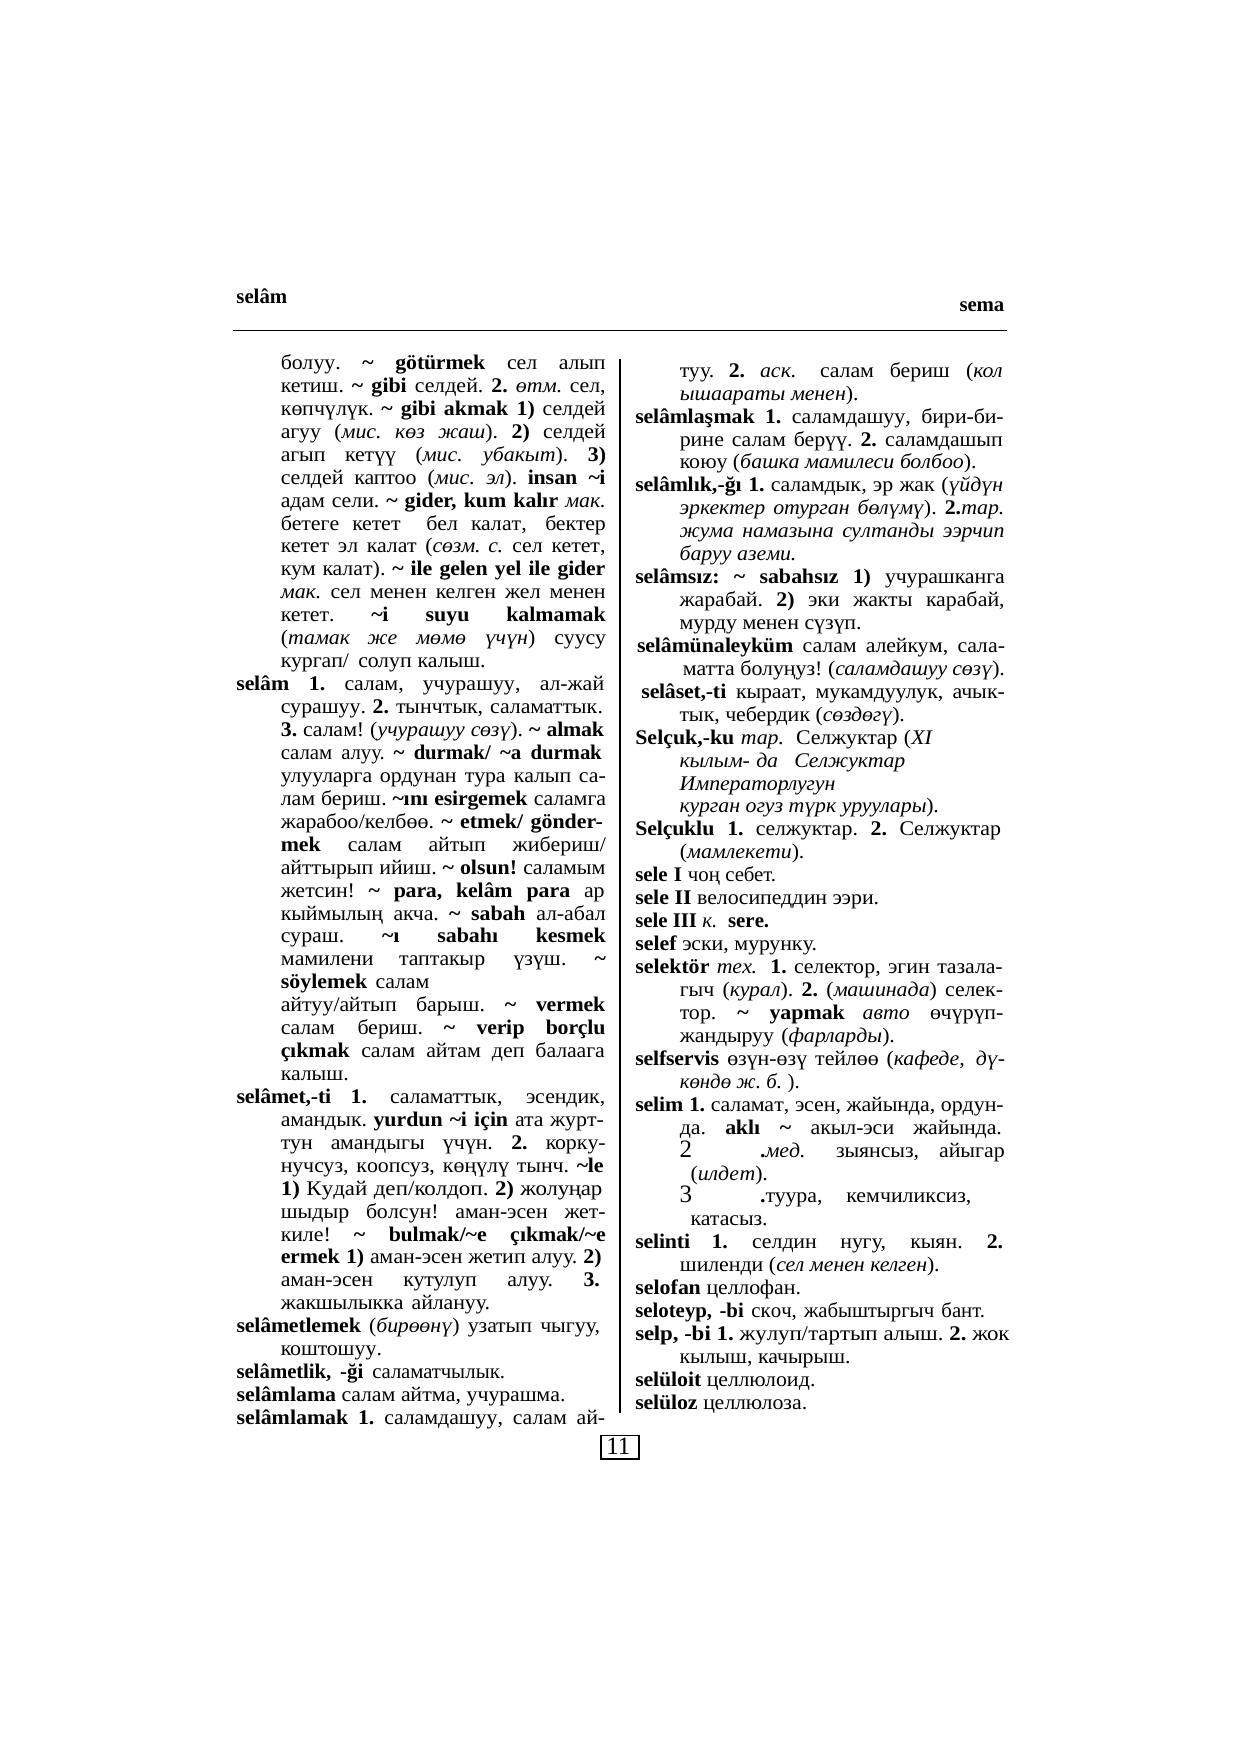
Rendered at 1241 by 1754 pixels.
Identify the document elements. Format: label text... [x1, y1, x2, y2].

text тун амандыгы үчүн. 2. корку- нучсуз, коопсуз, көңүлү тынч. ~le [281, 1131, 606, 1177]
text sema [898, 292, 1065, 316]
text selofan целлофан. [635, 1276, 1040, 1299]
text айтуу/айтып барыш. ~ vermek салам бериш. ~ verip borçlu çıkmak салам айтам деп балаага [281, 993, 606, 1062]
text рине салам берүү. 2. саламдашып коюу (башка мамилеси болбоо). [679, 428, 1048, 473]
text эркектер отурган бөлүмү). 2.тар. жума намазына султанды ээрчип баруу аземи. [679, 496, 1004, 565]
text selp, -bi 1. жулуп/тартып алыш. 2. жок кылыш, качырыш. [635, 1322, 1065, 1368]
text sele III к. sere. [635, 909, 1032, 932]
text selfservis өзүн-өзү тейлөө (кафеде, дү- [635, 1047, 1032, 1070]
text курган огуз түрк уруулары). [635, 794, 1032, 817]
text салам алуу. ~ durmak/ ~a durmak [281, 741, 606, 764]
text (мамлекети). [679, 840, 806, 863]
text selâmsız: ~ sabahsız 1) учурашканга жарабай. 2) эки жакты карабай, мурду менен сүзүп. [635, 565, 1004, 634]
text sele II велосипеддин ээри. [635, 886, 1004, 909]
text болуу. ~ götürmek сел алып кетиш. ~ gibi селдей. 2. өтм. сел, көпчүлүк. ~ gibi akmak 1) селдей агуу (мис. көз жаш). 2) селдей агып кетүү (мис. убакыт). 3) селдей каптоо (мис. эл). insan ~i адам сели. ~ gider, kum kalır мак. бетеге кетет бел калат, бектер кетет эл калат (сөзм. с. сел кетет, кум калат). ~ ile gelen yel ile gider мак. сел менен келген жел менен кетет. ~i suyu kalmamak (тамак же мөмө үчүн) суусу кургап/ солуп калыш. [281, 350, 606, 672]
text тык, чебердик (сөздөгү). [679, 703, 905, 726]
text sele I чоң себет. [635, 863, 1004, 886]
text шыдыр болсун! аман-эсен жет- киле! ~ bulmak/~e çıkmak/~e ermek 1) аман-эсен жетип алуу. 2) [281, 1200, 606, 1268]
text 1) Кудай деп/колдоп. 2) жолуңар [281, 1177, 606, 1200]
text selef эски, мурунку. [635, 932, 1032, 955]
text selâmlamak 1. саламдашуу, салам ай- [236, 1406, 606, 1429]
text selâmet,-ti 1. саламаттык, эсендик, амандык. yurdun ~i için ата журт- [236, 1085, 606, 1131]
text selâmlama салам айтма, учурашма. [236, 1383, 606, 1406]
text аман-эсен кутулуп алуу. 3. [281, 1268, 606, 1291]
text selâm [236, 284, 288, 308]
text selüloit целлюлоид. [635, 1368, 1040, 1391]
text 3. салам! (учурашуу сөзү). ~ almak [281, 718, 606, 741]
text калыш. [281, 1062, 350, 1085]
text шиленди (сел менен келген). [679, 1253, 941, 1276]
text mek салам айтып жибериш/ айттырып ийиш. ~ olsun! саламым жетсин! ~ para, kelâm para ар [281, 833, 606, 902]
text кыймылың акча. ~ sabah ал-абал сураш. ~ı sabahı kesmek мамилени таптакыр үзүш. ~ söylemek салам [281, 902, 606, 993]
text selâmlık,-ğı 1. саламдык, эр жак (үйдүн [635, 473, 1032, 496]
text Selçuklu 1. селжуктар. 2. Селжуктар [635, 817, 1032, 840]
list .туура, кемчиликсиз, катасыз. [679, 1184, 971, 1230]
text selektör тех. 1. селектор, эгин тазала- гыч (курал). 2. (машинада) селек- [635, 955, 1005, 1001]
text Selçuk,-ku тар. Селжуктар (XI кылым- да Селжуктар Императорлугун [635, 726, 1008, 794]
text тор. ~ yapmak авто өчүрүп- жандыруу (фарларды). [679, 1001, 1005, 1047]
text улууларга ордунан тура калып са- лам бериш. ~ını esirgemek саламга жарабоо/келбөө. ~ etmek/ gönder- [281, 764, 606, 833]
text туу. 2. аск. салам бериш (кол ышаараты менен). [679, 359, 1005, 405]
text selâmetlik, -ği саламатчылык. [236, 1360, 606, 1383]
text selâm 1. салам, учурашуу, ал-жай сурашуу. 2. тынчтык, саламаттык. [236, 672, 606, 718]
list .мед. зыянсыз, айыгар (илдет). [679, 1139, 1004, 1184]
text selâmetlemek (бирөөнү) узатып чыгуу, [236, 1314, 606, 1337]
text selâmlaşmak 1. саламдашуу, бири-би- [635, 405, 1004, 428]
text selüloz целлюлоза. [635, 1391, 1040, 1414]
text selim 1. саламат, эсен, жайында, ордун- да. aklı ~ акыл-эси жайында. [635, 1093, 1026, 1139]
text жакшылыкка айлануу. [281, 1291, 494, 1314]
text көндө ж. б. ). [679, 1070, 800, 1093]
text selinti 1. селдин нугу, кыян. 2. [635, 1230, 1065, 1253]
text коштошуу. [281, 1337, 384, 1360]
text seloteyp, -bi скоч, жабыштыргыч бант. [635, 1299, 1040, 1322]
text selâmünaleyküm салам алейкум, сала- матта болуңуз! (саламдашуу сөзү). selâset,-ti кыраат, мукамдуулук, ачык- [635, 634, 1005, 703]
